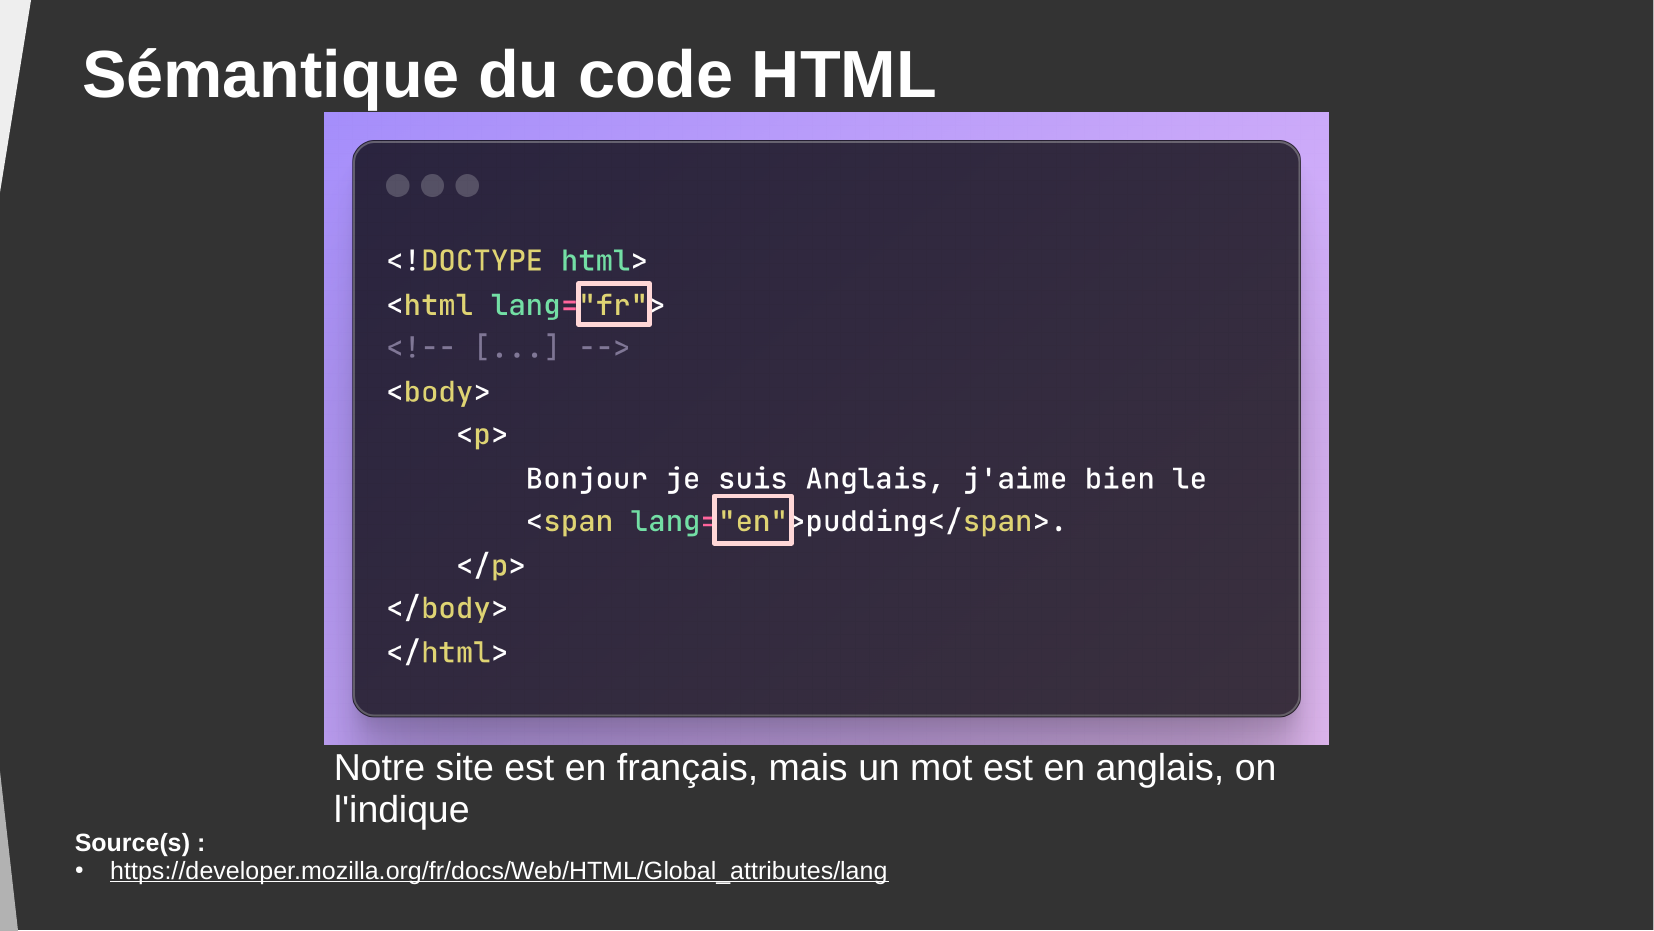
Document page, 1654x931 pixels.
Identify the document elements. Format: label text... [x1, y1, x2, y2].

text_box [0, 0, 32, 193]
text_box Source(s) : https://developer.mozilla.org/fr/docs/Web/HTML/Global_attributes/lang [59, 821, 1546, 921]
text_box Notre site est en français, mais un mot est en anglais, on l'indique [318, 739, 1323, 844]
picture [324, 112, 1329, 745]
text_box [0, 771, 19, 931]
title Sémantique du code HTML [82, 36, 1571, 114]
